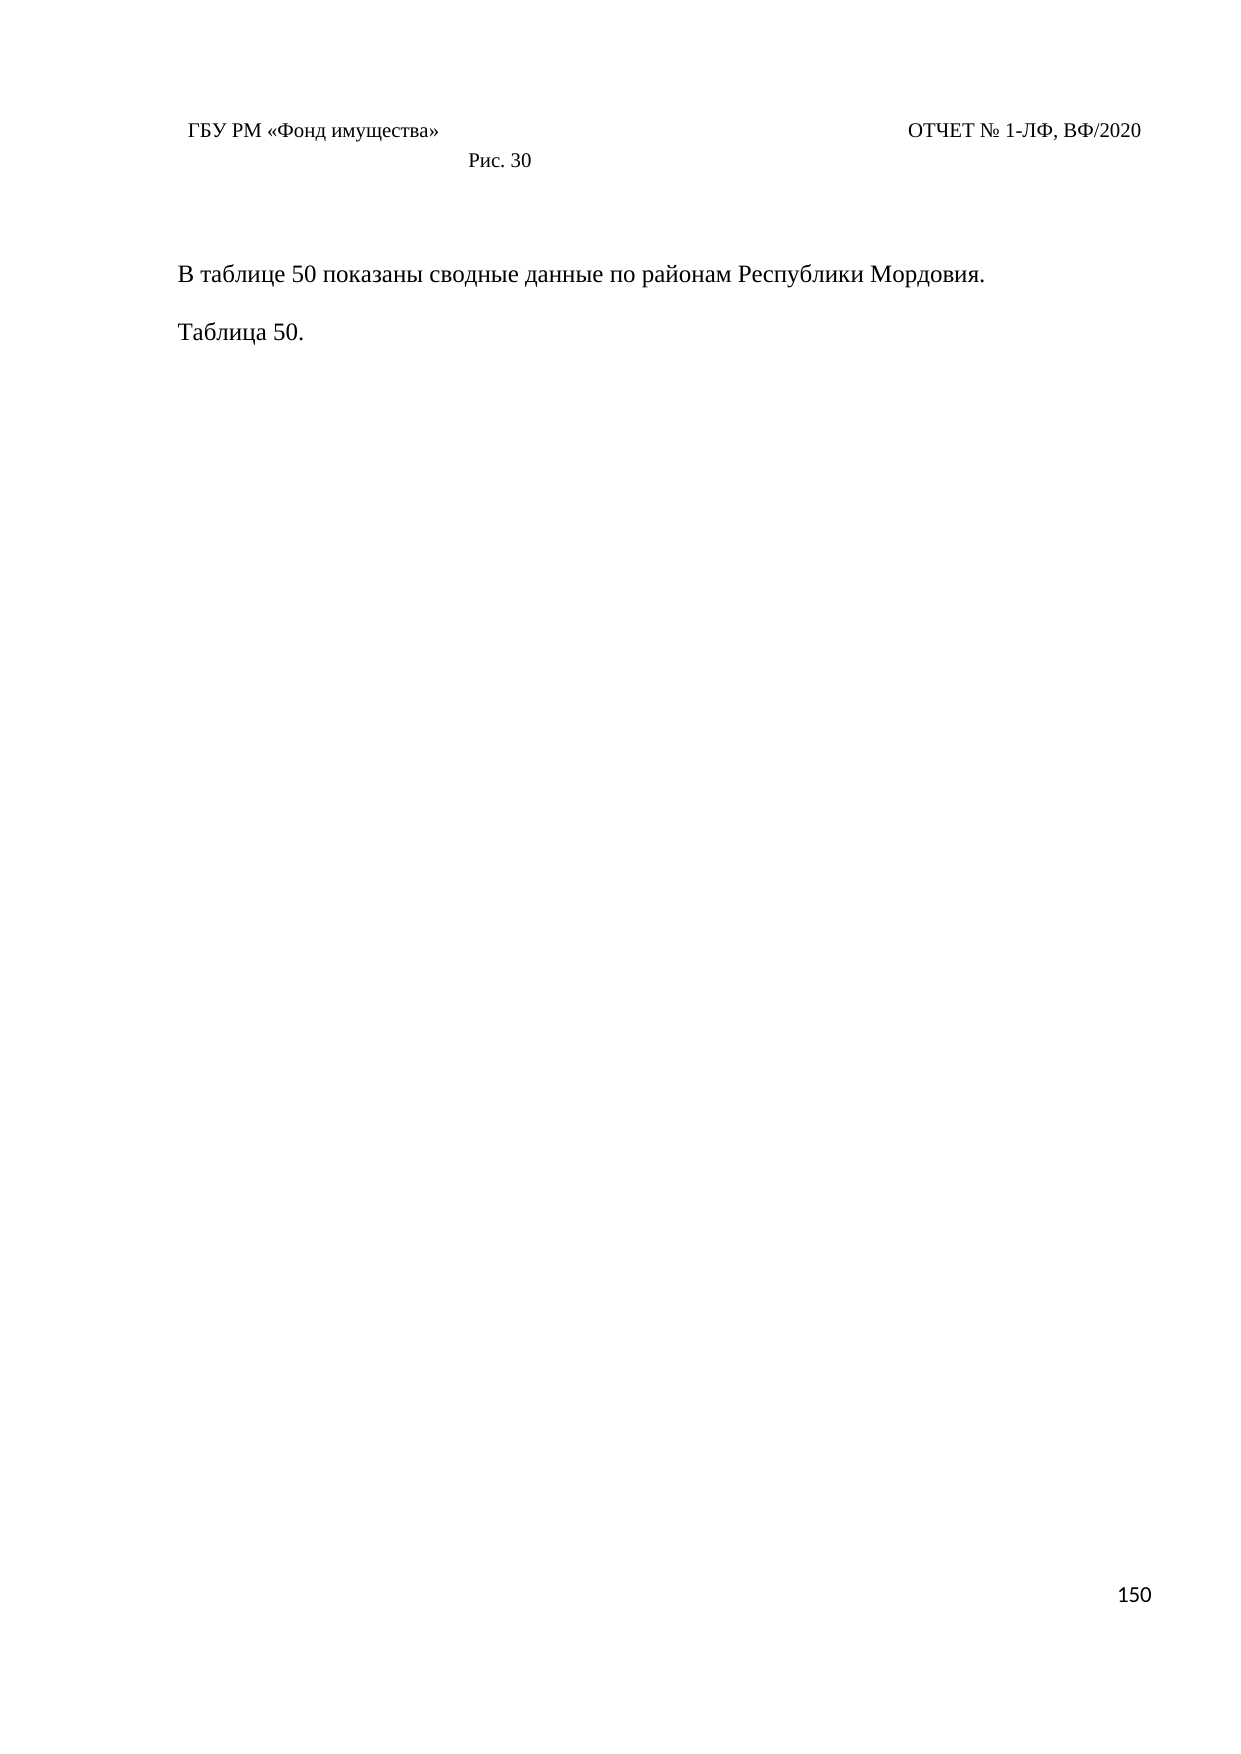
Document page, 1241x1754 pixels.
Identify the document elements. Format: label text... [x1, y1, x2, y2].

table_cell [810, 148, 1006, 175]
table_cell [606, 148, 810, 175]
table_cell [177, 148, 393, 175]
table_cell [394, 175, 606, 202]
subtitle В таблице 50 показаны сводные данные по районам Республики Мордовия. [177, 259, 1152, 288]
subtitle Таблица 50. [177, 317, 1152, 346]
table_cell Рис. 30 [394, 148, 606, 175]
table_cell [606, 175, 810, 202]
table_cell [810, 175, 1006, 202]
table_cell [177, 175, 393, 202]
